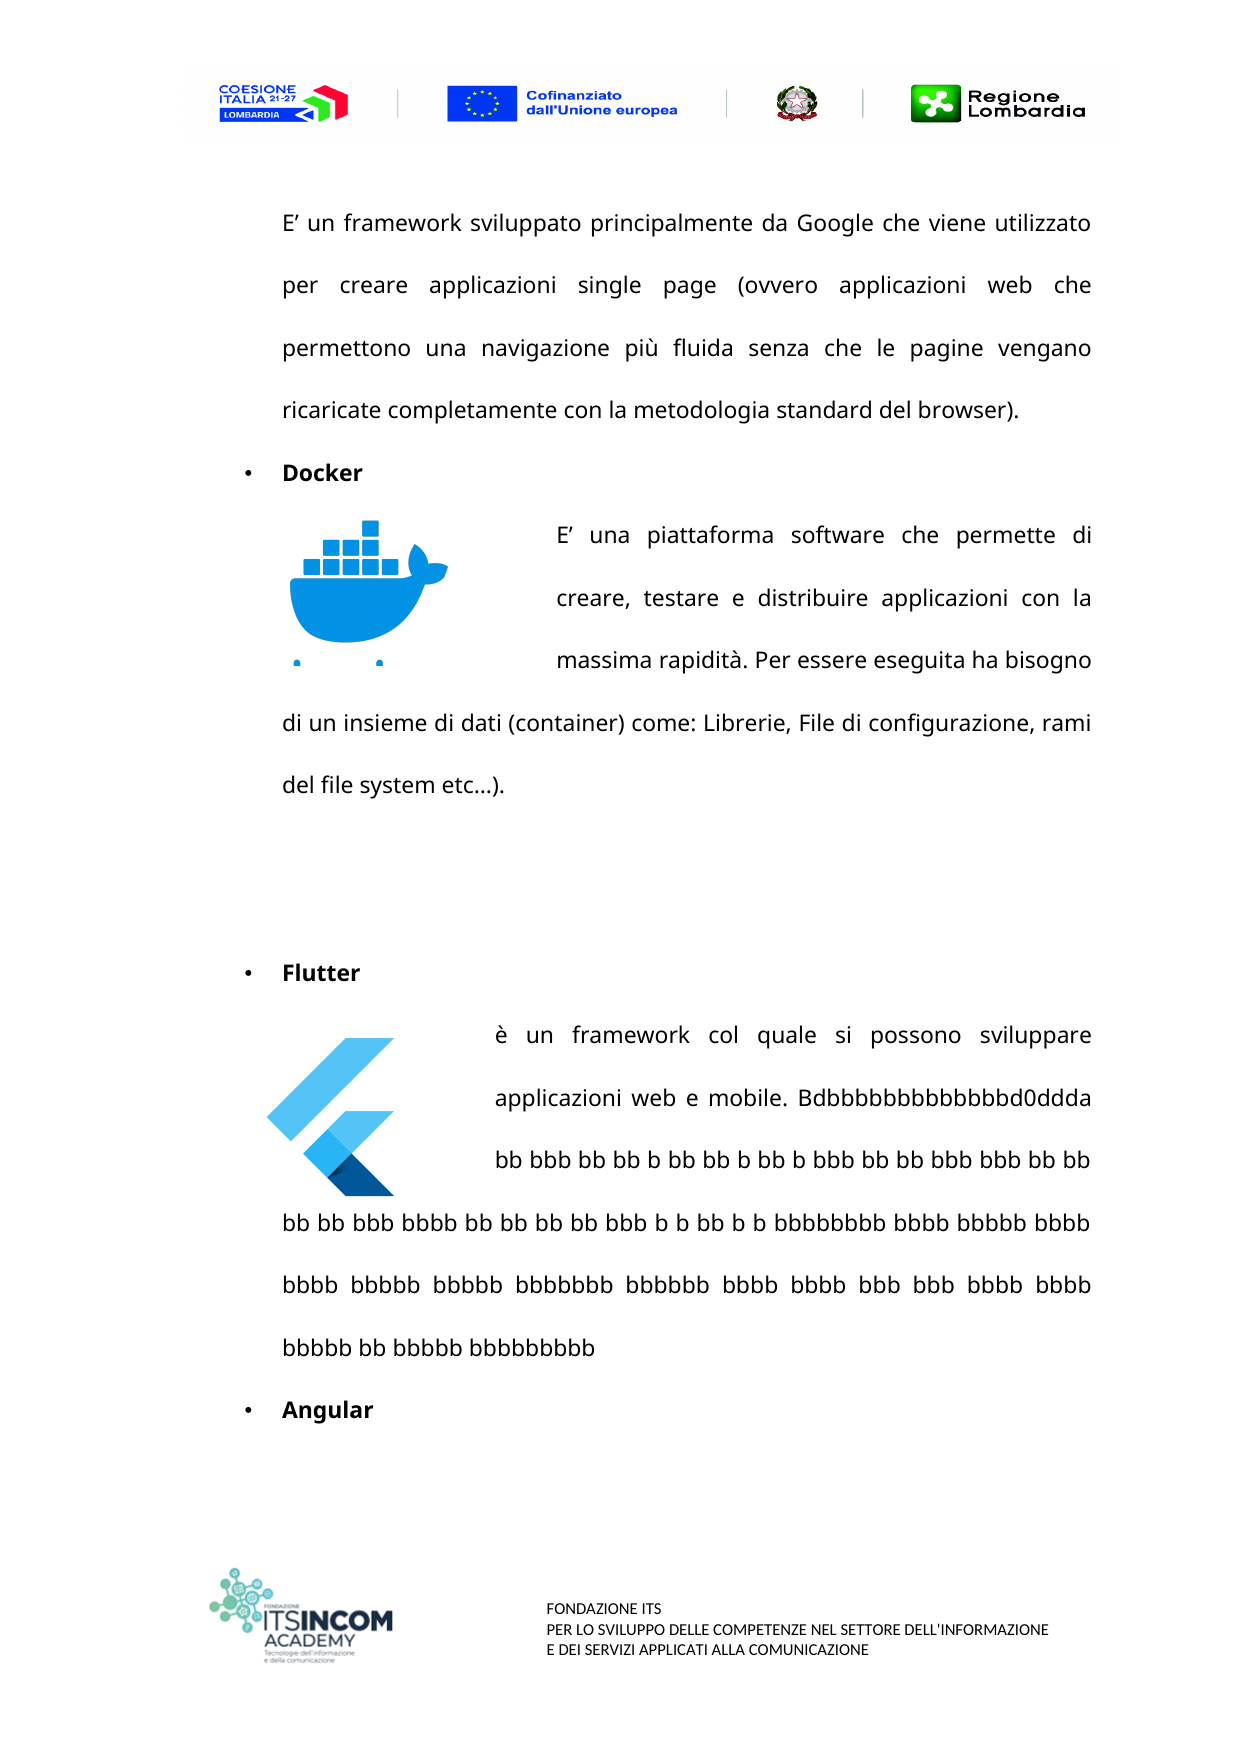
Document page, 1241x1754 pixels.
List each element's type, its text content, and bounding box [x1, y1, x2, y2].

picture [244, 1029, 420, 1205]
list è un framework col quale si possono sviluppare applicazioni web e mobile. Bdbbbbbbbbbbbbbd0ddda bb bbb bb bb b bb bb b bb b bbb bb bb bbb bbb bb bb bb bb bbb bbbb bb bb bb bb bbb b b bb b b bbbbbbbb bbbb bbbbb bbbb bbbb bbbbb bbbbb bbbbbbb bbbbbb bbbb bbbb bbb bbb bbbb bbbb bbbbb bb bbbbb bbbbbbbbb [244, 1019, 1092, 1363]
list Flutter [244, 957, 1092, 988]
list Docker [244, 457, 1092, 488]
picture [206, 1566, 395, 1666]
list E’ un framework sviluppato principalmente da Google che viene utilizzato per creare applicazioni single page (ovvero applicazioni web che permettono una navigazione più fluida senza che le pagine vengano ricaricate completamente con la metodologia standard del browser). [244, 207, 1092, 426]
picture [177, 67, 1122, 141]
list E’ una piattaforma software che permette di creare, testare e distribuire applicazioni con la massima rapidità. Per essere eseguita ha bisogno di un insieme di dati (container) come: Librerie, File di configurazione, rami del file system etc…). [244, 519, 1092, 801]
list Angular [244, 1394, 1092, 1426]
